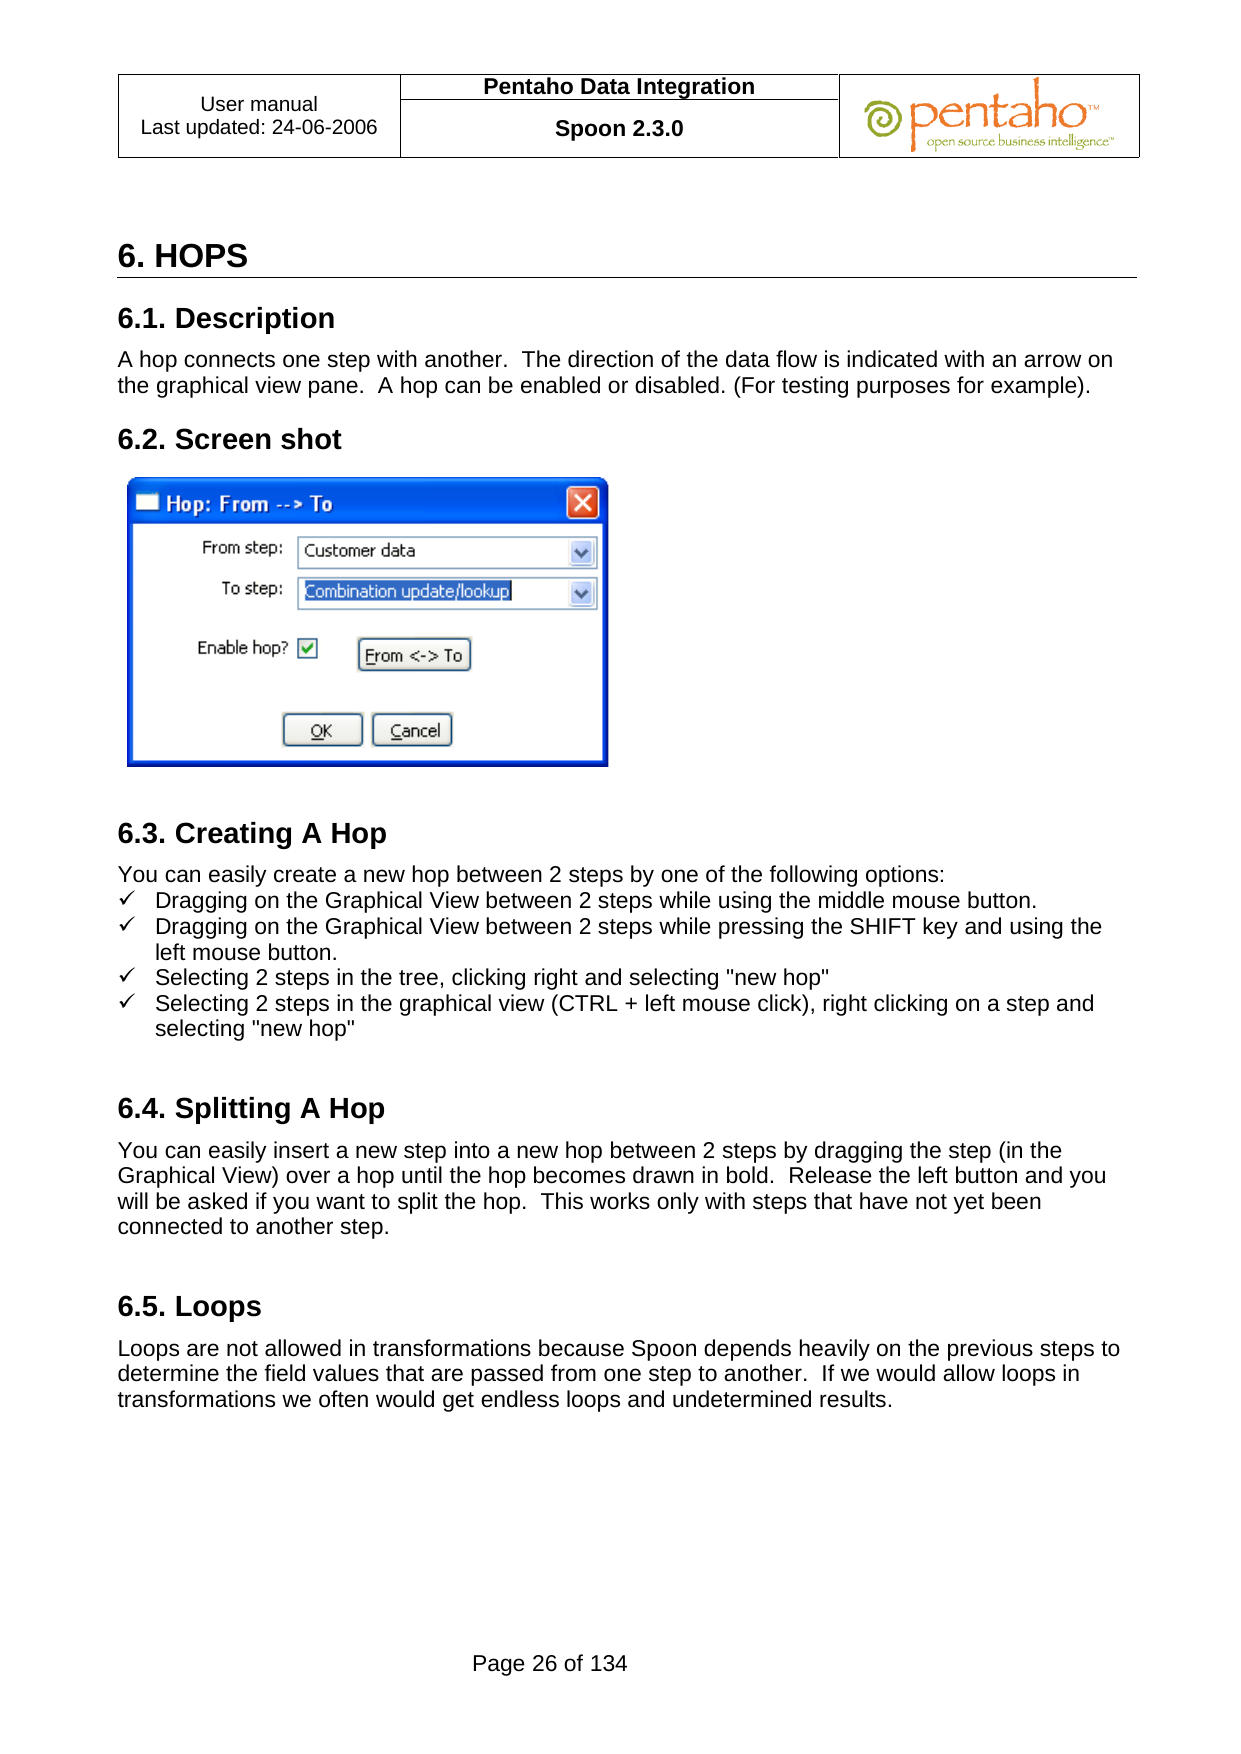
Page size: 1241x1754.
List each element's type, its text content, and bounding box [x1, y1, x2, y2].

picture [127, 477, 609, 767]
text Loops are not allowed in transformations because Spoon depends heavily on the previous steps to determine the field values that are passed from one step to another. If we would allow loops in transformations we often would get endless loops and undetermined results. [117, 1335, 1137, 1412]
list Dragging on the Graphical View between 2 steps while pressing the SHIFT key and using the left mouse button. [117, 913, 1137, 965]
text A hop connects one step with another. The direction of the data flow is indicated with an arrow on the graphical view pane. A hop can be enabled or disabled. (For testing purposes for example). [117, 347, 1137, 398]
subtitle Creating A Hop [117, 817, 1137, 850]
subtitle Screen shot [117, 423, 1137, 456]
text You can easily create a new hop between 2 steps by one of the following options: [117, 862, 1137, 888]
list Dragging on the Graphical View between 2 steps while using the middle mouse button. [117, 888, 1137, 913]
subtitle Hops [117, 238, 1137, 277]
subtitle Splitting A Hop [117, 1092, 1137, 1125]
text You can easily insert a new step into a new hop between 2 steps by dragging the step (in the Graphical View) over a hop until the hop becomes drawn in bold. Release the left button and you will be asked if you want to split the hop. This works only with steps that have not yet been connected to another step. [117, 1137, 1137, 1239]
list Selecting 2 steps in the graphical view (CTRL + left mouse click), right clicking on a step and selecting "new hop" [117, 990, 1137, 1042]
list Selecting 2 steps in the tree, clicking right and selecting "new hop" [117, 965, 1137, 990]
subtitle Description [117, 302, 1137, 334]
subtitle Loops [117, 1290, 1137, 1323]
